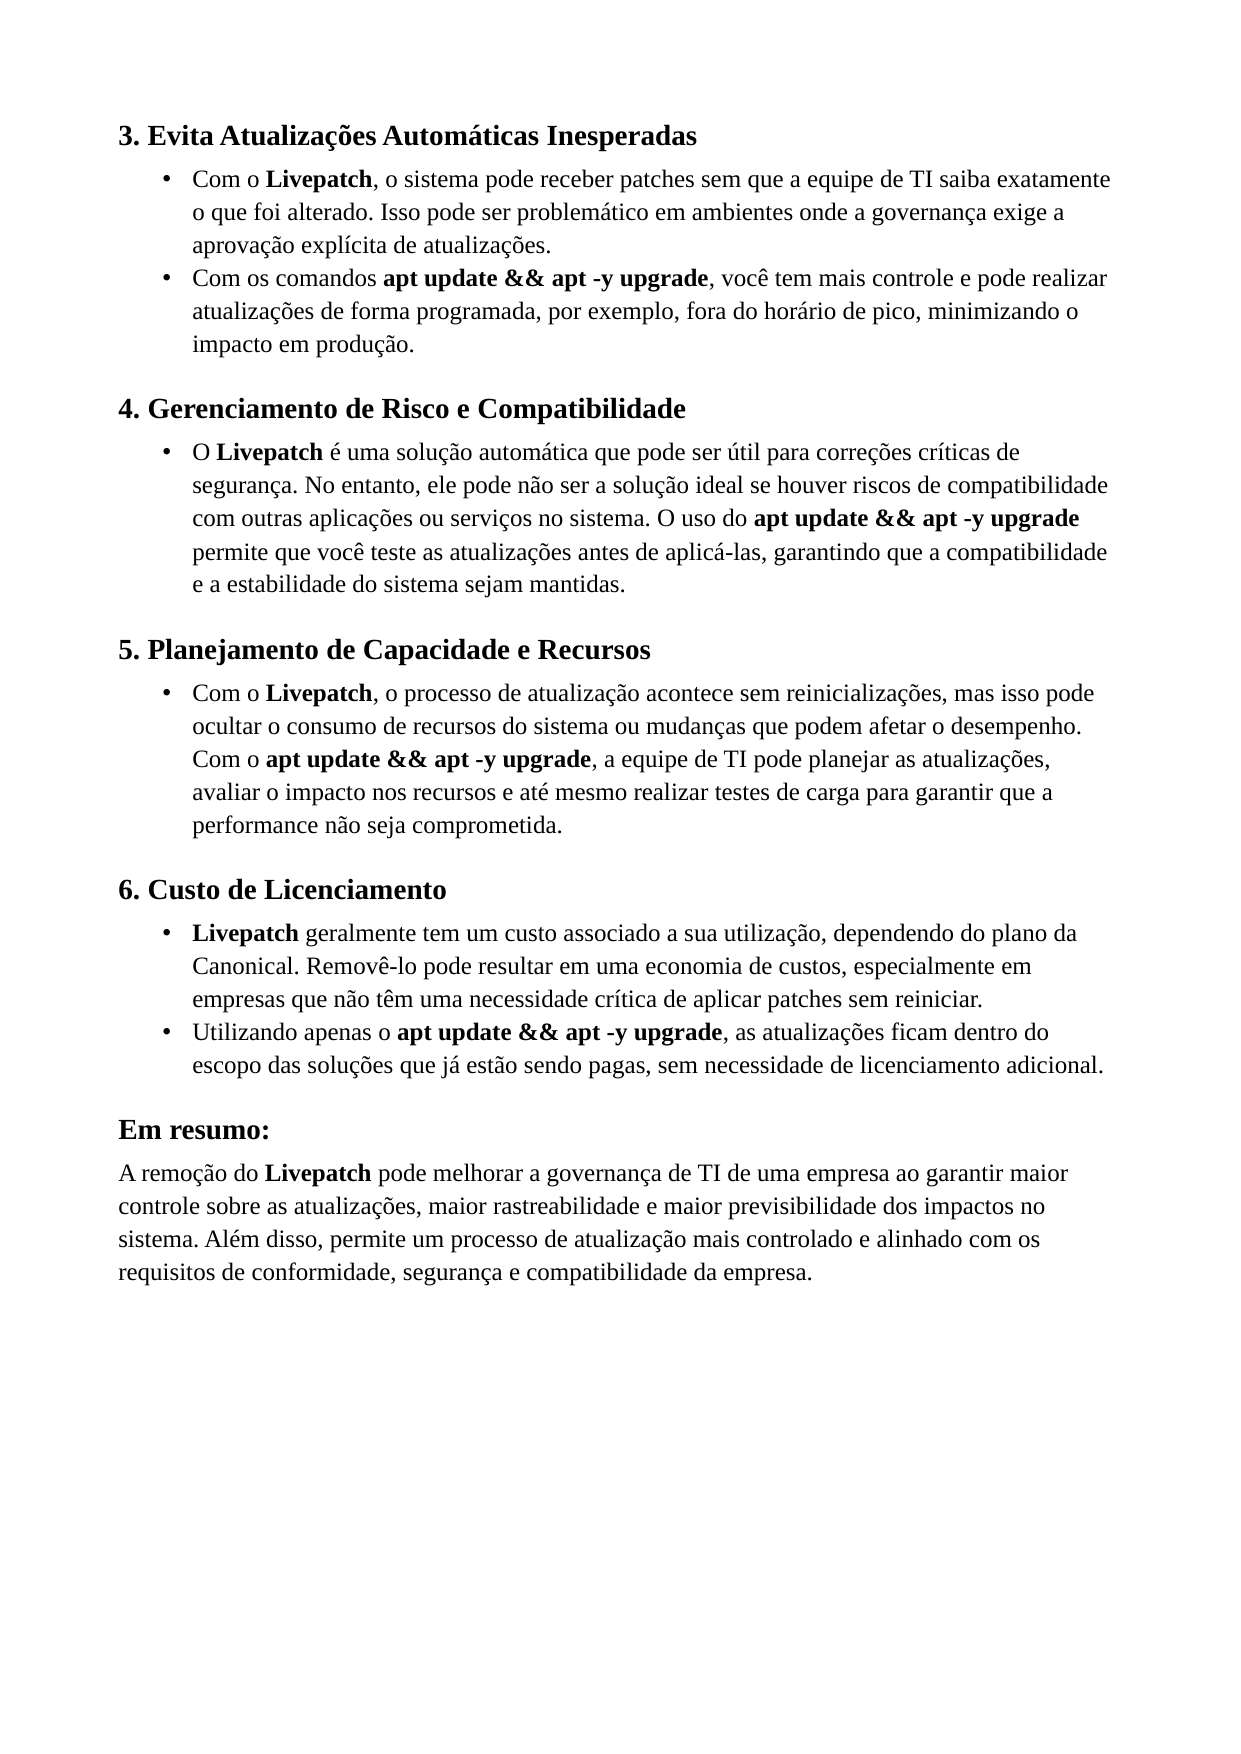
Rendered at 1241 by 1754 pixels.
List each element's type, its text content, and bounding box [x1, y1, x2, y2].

list Livepatch geralmente tem um custo associado a sua utilização, dependendo do plano da Canonical. Removê-lo pode resultar em uma economia de custos, especialmente em empresas que não têm uma necessidade crítica de aplicar patches sem reiniciar. [162, 918, 1122, 1013]
list Com o Livepatch, o processo de atualização acontece sem reinicializações, mas isso pode ocultar o consumo de recursos do sistema ou mudanças que podem afetar o desempenho. Com o apt update && apt -y upgrade, a equipe de TI pode planejar as atualizações, avaliar o impacto nos recursos e até mesmo realizar testes de carga para garantir que a performance não seja comprometida. [162, 678, 1122, 839]
subtitle 4. Gerenciamento de Risco e Compatibilidade [118, 391, 1122, 425]
list O Livepatch é uma solução automática que pode ser útil para correções críticas de segurança. No entanto, ele pode não ser a solução ideal se houver riscos de compatibilidade com outras aplicações ou serviços no sistema. O uso do apt update && apt -y upgrade permite que você teste as atualizações antes de aplicá-las, garantindo que a compatibilidade e a estabilidade do sistema sejam mantidas. [162, 437, 1122, 598]
subtitle Em resumo: [118, 1112, 1122, 1146]
subtitle 3. Evita Atualizações Automáticas Inesperadas [118, 118, 1122, 152]
list Com o Livepatch, o sistema pode receber patches sem que a equipe de TI saiba exatamente o que foi alterado. Isso pode ser problemático em ambientes onde a governança exige a aprovação explícita de atualizações. [162, 164, 1122, 259]
list Com os comandos apt update && apt -y upgrade, você tem mais controle e pode realizar atualizações de forma programada, por exemplo, fora do horário de pico, minimizando o impacto em produção. [162, 263, 1122, 358]
list Utilizando apenas o apt update && apt -y upgrade, as atualizações ficam dentro do escopo das soluções que já estão sendo pagas, sem necessidade de licenciamento adicional. [162, 1017, 1122, 1079]
text A remoção do Livepatch pode melhorar a governança de TI de uma empresa ao garantir maior controle sobre as atualizações, maior rastreabilidade e maior previsibilidade dos impactos no sistema. Além disso, permite um processo de atualização mais controlado e alinhado com os requisitos de conformidade, segurança e compatibilidade da empresa. [118, 1158, 1122, 1286]
subtitle 5. Planejamento de Capacidade e Recursos [118, 632, 1122, 665]
subtitle 6. Custo de Licenciamento [118, 872, 1122, 906]
